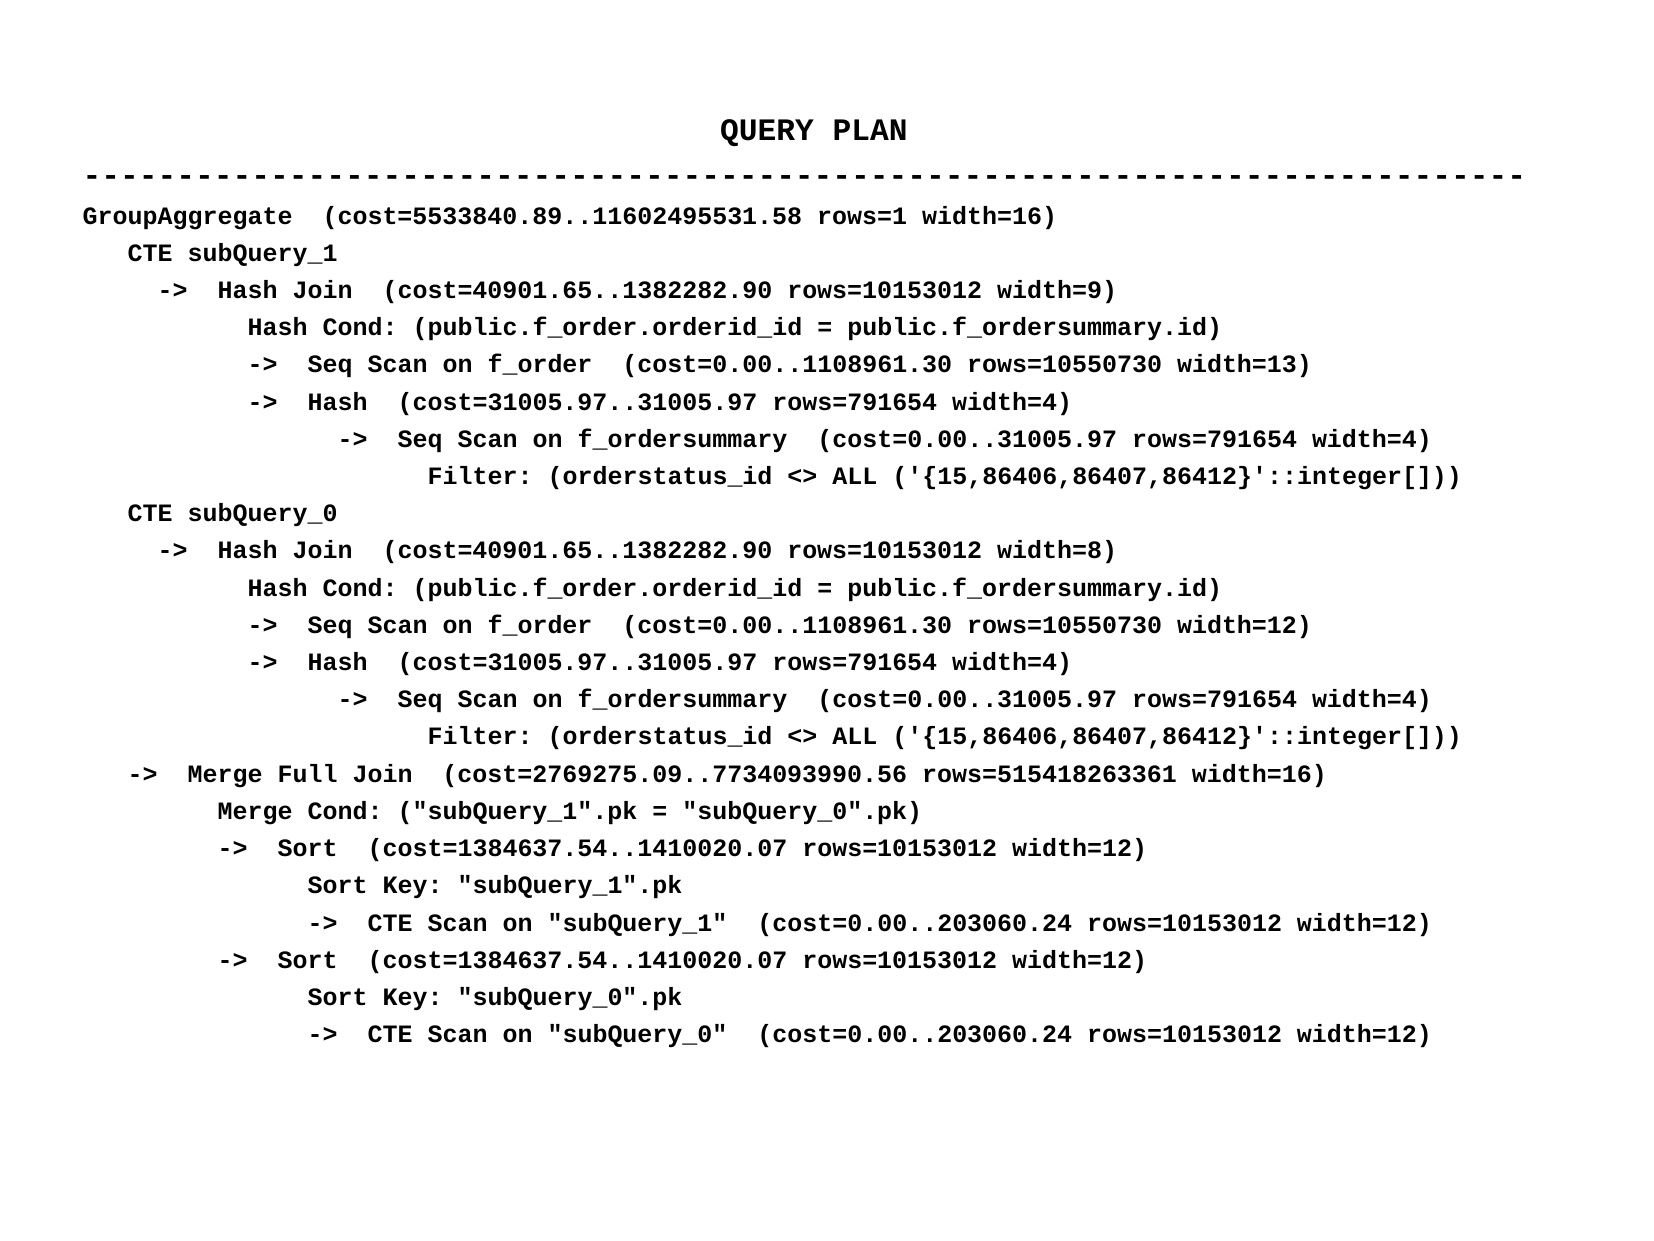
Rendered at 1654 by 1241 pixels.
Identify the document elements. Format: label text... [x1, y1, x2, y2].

list QUERY PLAN ----------------------------------------------------------------------------- GroupAggregate (cost=5533840.89..11602495531.58 rows=1 width=16) CTE subQuery_1 -> Hash Join (cost=40901.65..1382282.90 rows=10153012 width=9) Hash Cond: (public.f_order.orderid_id = public.f_ordersummary.id) -> Seq Scan on f_order (cost=0.00..1108961.30 rows=10550730 width=13) -> Hash (cost=31005.97..31005.97 rows=791654 width=4) -> Seq Scan on f_ordersummary (cost=0.00..31005.97 rows=791654 width=4) Filter: (orderstatus_id <> ALL ('{15,86406,86407,86412}'::integer[])) CTE subQuery_0 -> Hash Join (cost=40901.65..1382282.90 rows=10153012 width=8) Hash Cond: (public.f_order.orderid_id = public.f_ordersummary.id) -> Seq Scan on f_order (cost=0.00..1108961.30 rows=10550730 width=12) -> Hash (cost=31005.97..31005.97 rows=791654 width=4) -> Seq Scan on f_ordersummary (cost=0.00..31005.97 rows=791654 width=4) Filter: (orderstatus_id <> ALL ('{15,86406,86407,86412}'::integer[])) -> Merge Full Join (cost=2769275.09..7734093990.56 rows=515418263361 width=16) Merge Cond: ("subQuery_1".pk = "subQuery_0".pk) -> Sort (cost=1384637.54..1410020.07 rows=10153012 width=12) Sort Key: "subQuery_1".pk -> CTE Scan on "subQuery_1" (cost=0.00..203060.24 rows=10153012 width=12) -> Sort (cost=1384637.54..1410020.07 rows=10153012 width=12) Sort Key: "subQuery_0".pk -> CTE Scan on "subQuery_0" (cost=0.00..203060.24 rows=10153012 width=12) [82, 75, 1538, 1186]
